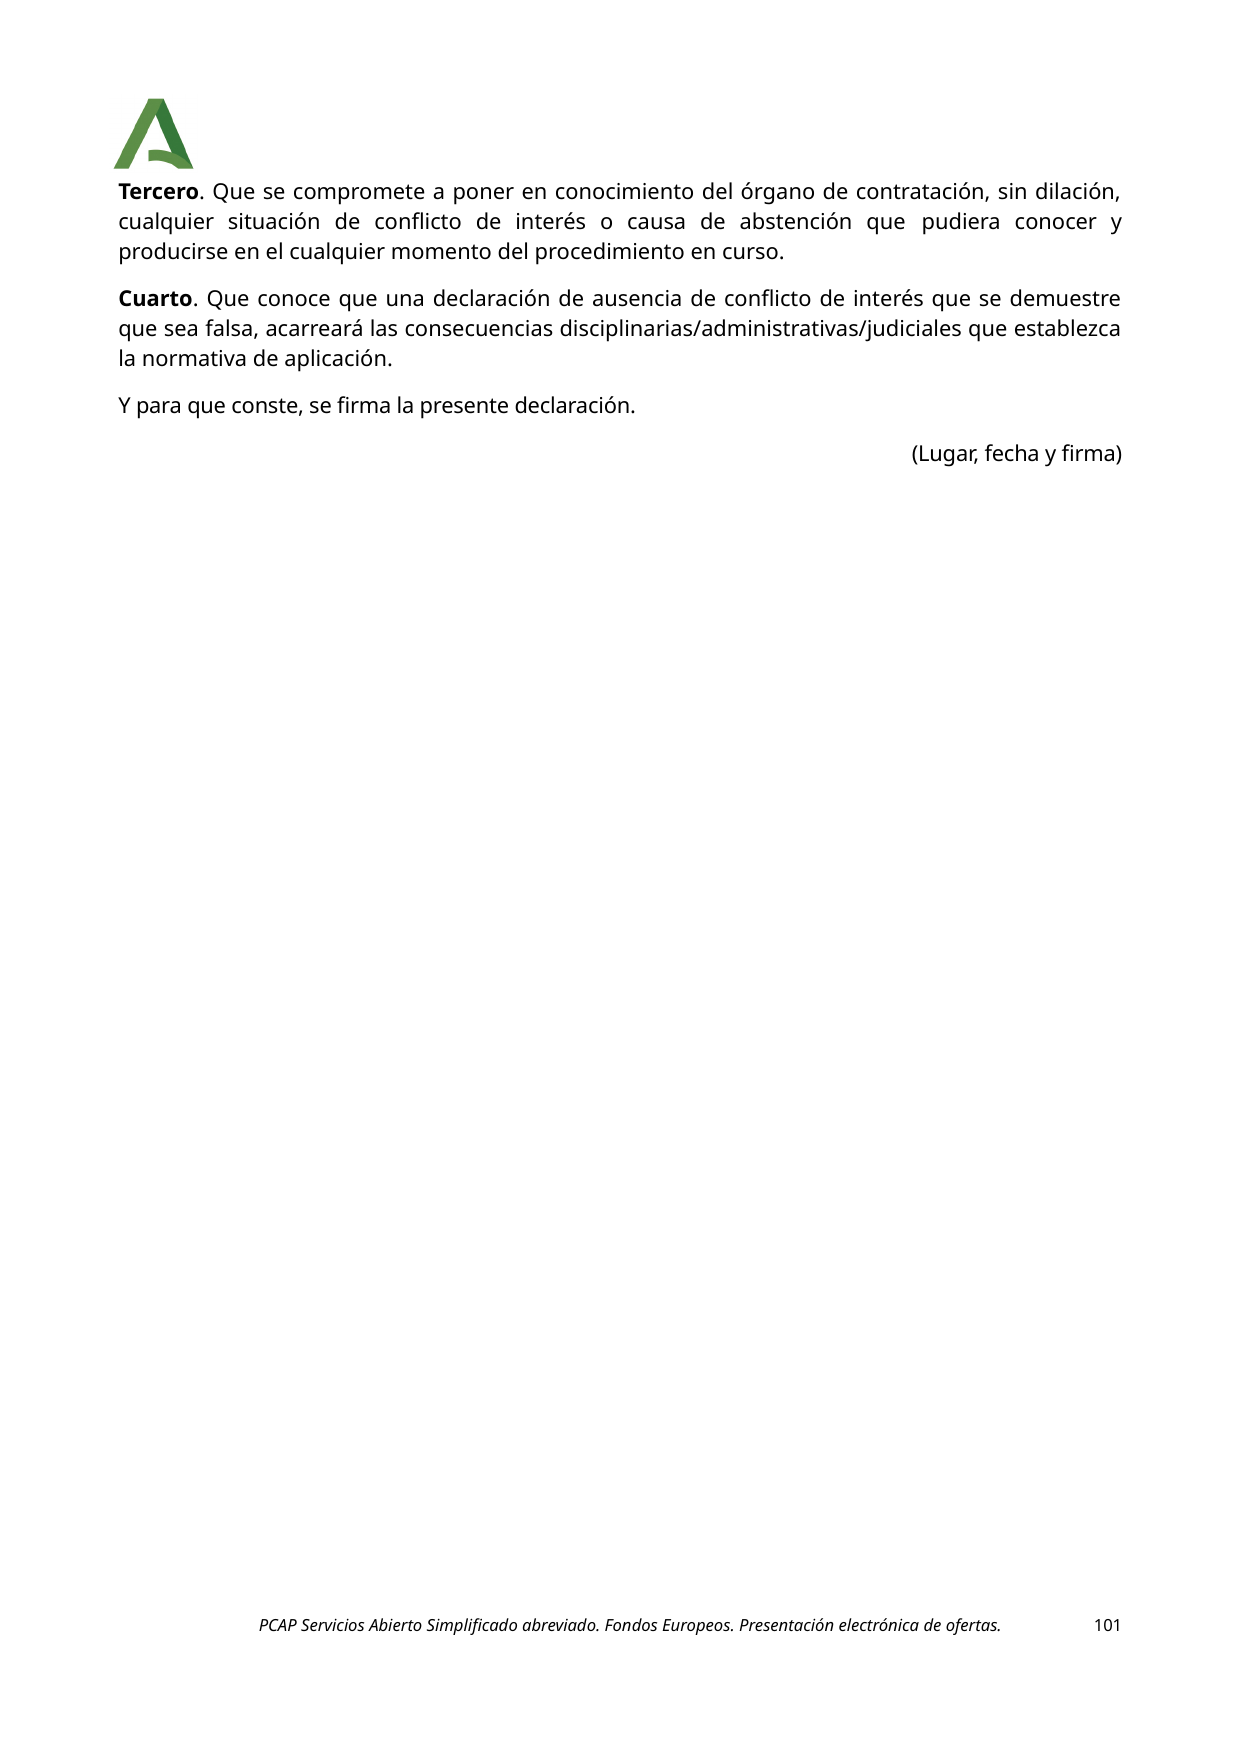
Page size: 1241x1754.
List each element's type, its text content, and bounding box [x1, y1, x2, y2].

picture [109, 94, 198, 173]
text (Lugar, fecha y firma) [118, 438, 1122, 470]
text Cuarto. Que conoce que una declaración de ausencia de conflicto de interés que se demuestre que sea falsa, acarreará las consecuencias disciplinarias/administrativas/judiciales que establezca la normativa de aplicación. [118, 283, 1122, 373]
text Y para que conste, se firma la presente declaración. [118, 391, 1122, 420]
text Tercero. Que se compromete a poner en conocimiento del órgano de contratación, sin dilación, cualquier situación de conflicto de interés o causa de abstención que pudiera conocer y producirse en el cualquier momento del procedimiento en curso. [118, 176, 1122, 266]
